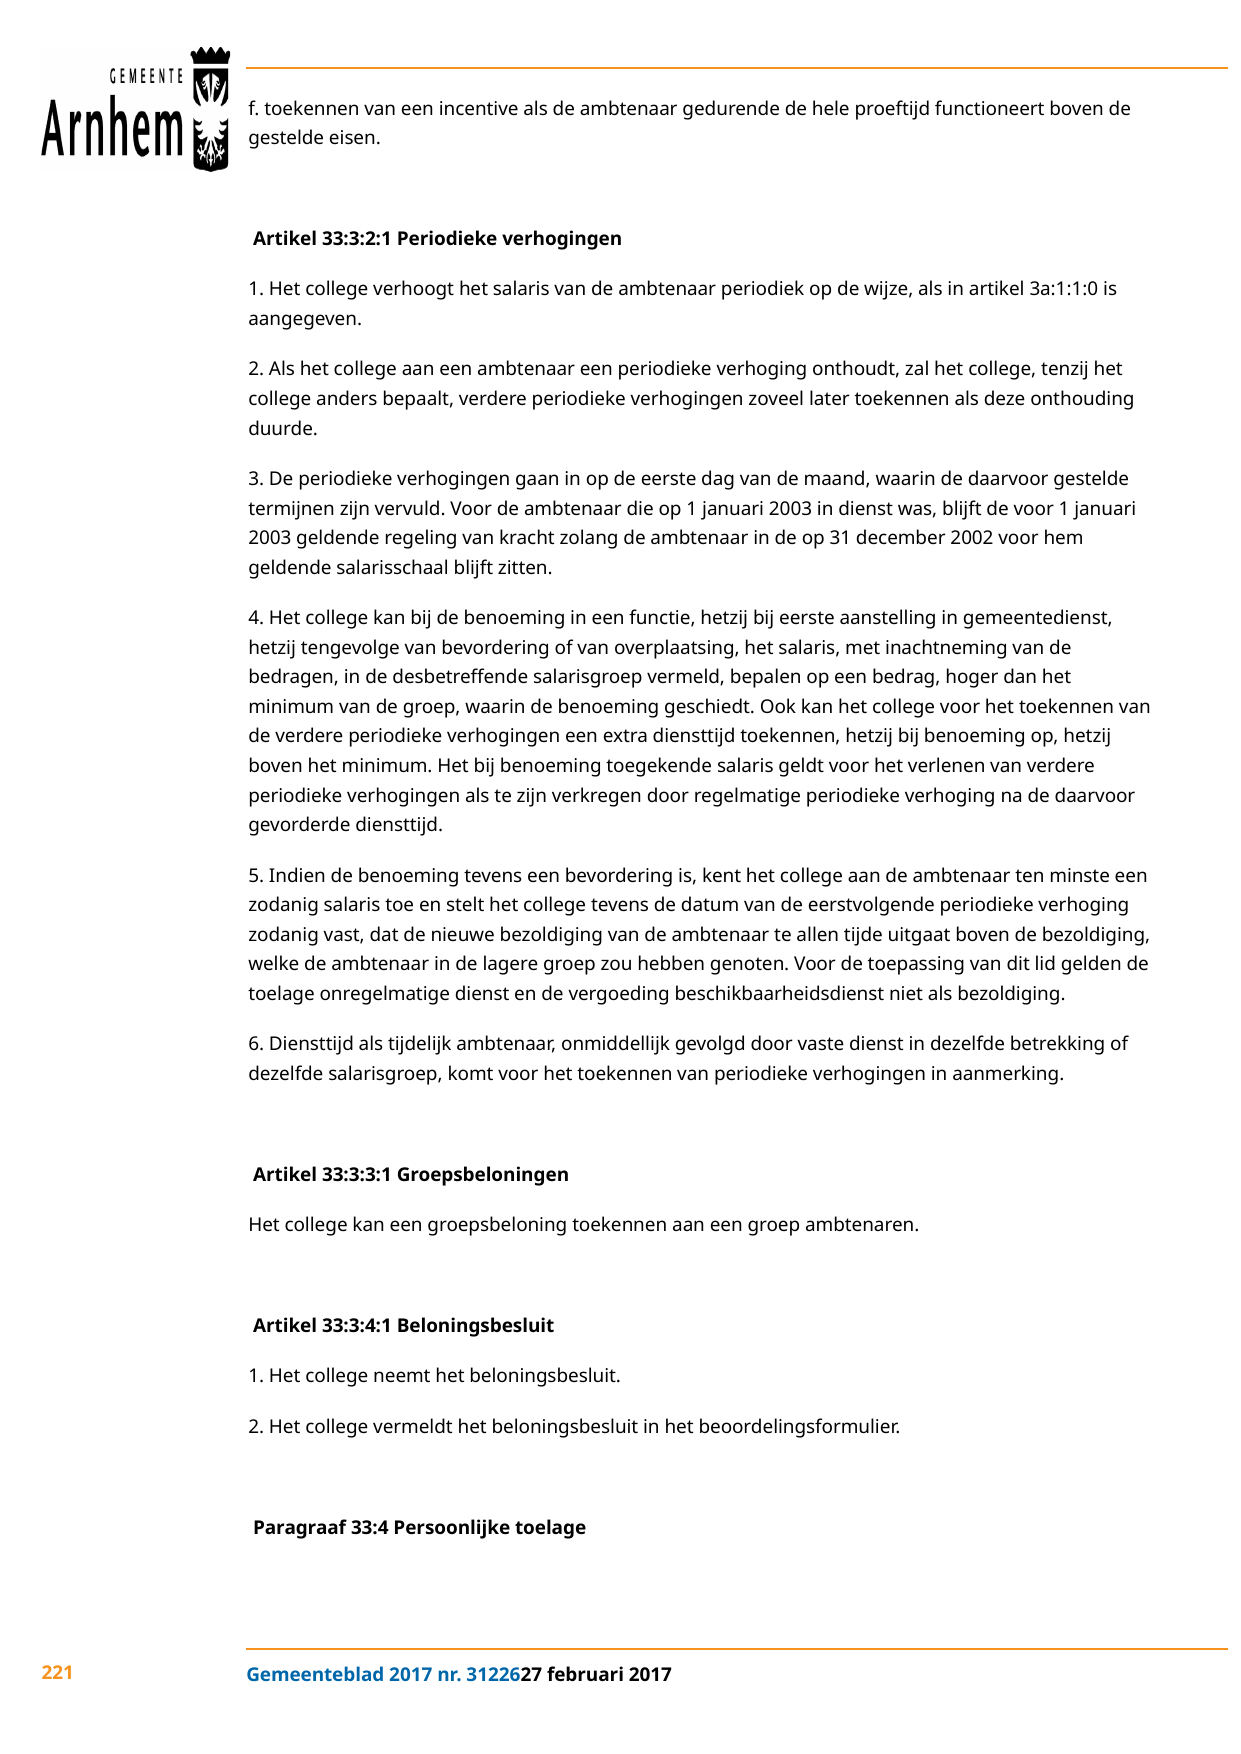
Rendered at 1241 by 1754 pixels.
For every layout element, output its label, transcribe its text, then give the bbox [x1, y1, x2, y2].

text 4. Het college kan bij de benoeming in een functie, hetzij bij eerste aanstelling in gemeentedienst, hetzij tengevolge van bevordering of van overplaatsing, het salaris, met inachtneming van de bedragen, in de desbetreffende salarisgroep vermeld, bepalen op een bedrag, hoger dan het minimum van de groep, waarin de benoeming geschiedt. Ook kan het college voor het toekennen van de verdere periodieke verhogingen een extra diensttijd toekennen, hetzij bij benoeming op, hetzij boven het minimum. Het bij benoeming toegekende salaris geldt voor het verlenen van verdere periodieke verhogingen als te zijn verkregen door regelmatige periodieke verhoging na de daarvoor gevorderde diensttijd. [248, 604, 1152, 837]
text f. toekennen van een incentive als de ambtenaar gedurende de hele proeftijd functioneert boven de gestelde eisen. [248, 95, 1152, 150]
text Artikel 33:3:2:1 Periodieke verhogingen [248, 225, 1152, 251]
text 1. Het college verhoogt het salaris van de ambtenaar periodiek op de wijze, als in artikel 3a:1:1:0 is aangegeven. [248, 276, 1152, 331]
text Paragraaf 33:4 Persoonlijke toelage [248, 1514, 1152, 1540]
picture [41, 47, 231, 172]
text 3. De periodieke verhogingen gaan in op de eerste dag van de maand, waarin de daarvoor gestelde termijnen zijn vervuld. Voor de ambtenaar die op 1 januari 2003 in dienst was, blijft de voor 1 januari 2003 geldende regeling van kracht zolang de ambtenaar in de op 31 december 2002 voor hem geldende salarisschaal blijft zitten. [248, 465, 1152, 580]
text Het college kan een groepsbeloning toekennen aan een groep ambtenaren. [248, 1211, 1152, 1237]
text 2. Het college vermeldt het beloningsbesluit in het beoordelingsformulier. [248, 1413, 1152, 1439]
text 2. Als het college aan een ambtenaar een periodieke verhoging onthoudt, zal het college, tenzij het college anders bepaalt, verdere periodieke verhogingen zoveel later toekennen als deze onthouding duurde. [248, 356, 1152, 441]
text Artikel 33:3:4:1 Beloningsbesluit [248, 1312, 1152, 1338]
text 1. Het college neemt het beloningsbesluit. [248, 1363, 1152, 1388]
text 6. Diensttijd als tijdelijk ambtenaar, onmiddellijk gevolgd door vaste dienst in dezelfde betrekking of dezelfde salarisgroep, komt voor het toekennen van periodieke verhogingen in aanmerking. [248, 1031, 1152, 1086]
text 5. Indien de benoeming tevens een bevordering is, kent het college aan de ambtenaar ten minste een zodanig salaris toe en stelt het college tevens de datum van de eerstvolgende periodieke verhoging zodanig vast, dat de nieuwe bezoldiging van de ambtenaar te allen tijde uitgaat boven de bezoldiging, welke de ambtenaar in de lagere groep zou hebben genoten. Voor de toepassing van dit lid gelden de toelage onregelmatige dienst en de vergoeding beschikbaarheidsdienst niet als bezoldiging. [248, 862, 1152, 1006]
text Artikel 33:3:3:1 Groepsbeloningen [248, 1161, 1152, 1187]
